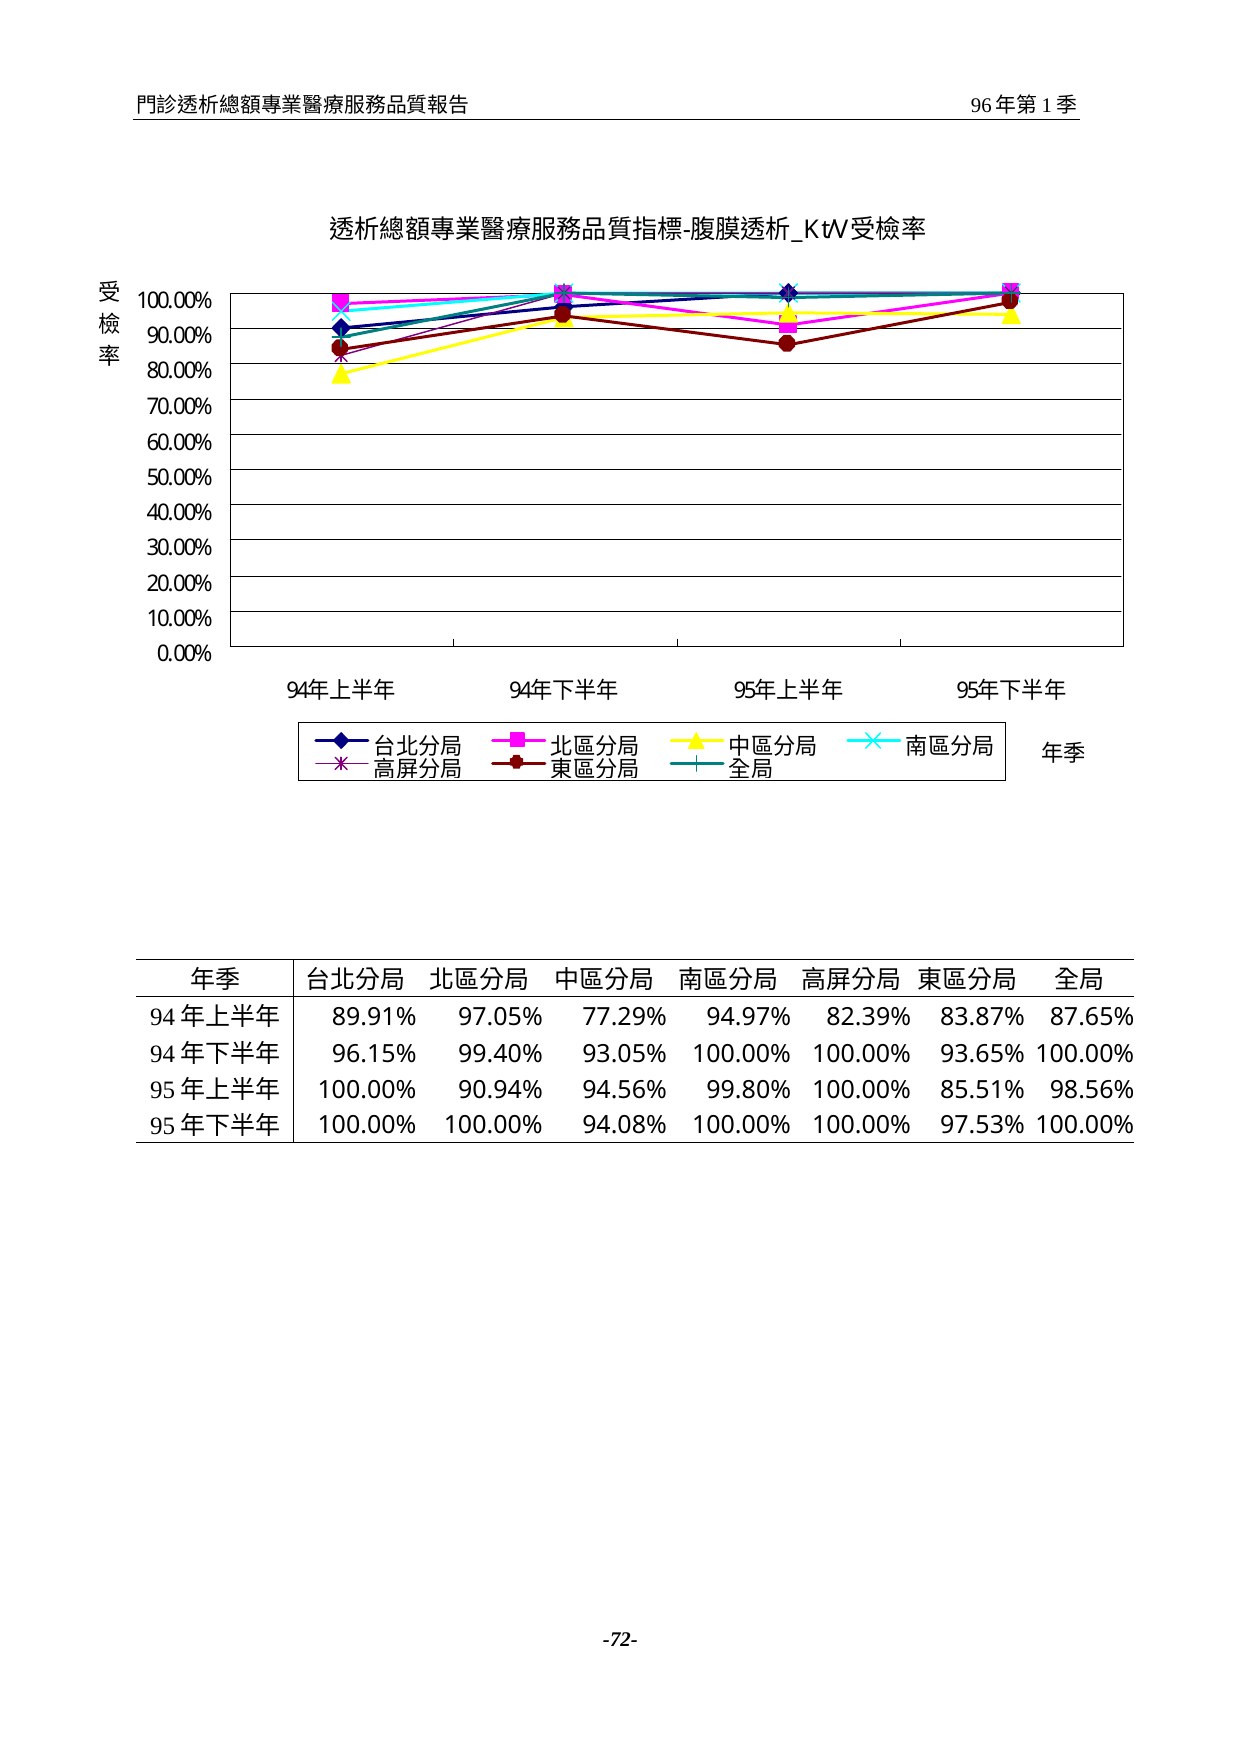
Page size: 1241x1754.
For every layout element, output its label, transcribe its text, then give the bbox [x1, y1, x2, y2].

table_cell 99.40% [416, 1033, 542, 1069]
table_cell 100.00% [791, 1033, 911, 1069]
table_cell 90.94% [416, 1069, 542, 1106]
table_cell 100.00% [1025, 1033, 1134, 1069]
table_cell 97.53% [911, 1106, 1024, 1142]
table_cell 100.00% [791, 1106, 911, 1142]
table_cell 93.05% [543, 1033, 667, 1069]
table_header 中區分局 [543, 960, 667, 996]
table_cell 96.15% [294, 1033, 416, 1069]
table_cell 97.05% [416, 997, 542, 1033]
table_header 南區分局 [667, 960, 791, 996]
table_cell 100.00% [791, 1069, 911, 1106]
table_cell 94年上半年 [136, 997, 293, 1033]
table_cell 100.00% [416, 1106, 542, 1142]
table_cell 95年上半年 [136, 1069, 293, 1106]
table_header 全局 [1025, 960, 1134, 996]
table_cell 98.56% [1025, 1069, 1134, 1106]
table_cell 100.00% [294, 1069, 416, 1106]
table_cell 77.29% [543, 997, 667, 1033]
table_cell 100.00% [667, 1033, 791, 1069]
table_header 高屏分局 [791, 960, 911, 996]
table_cell 95年下半年 [136, 1106, 293, 1142]
table_cell 83.87% [911, 997, 1024, 1033]
table_cell 85.51% [911, 1069, 1024, 1106]
table_cell 94.08% [543, 1106, 667, 1142]
table_cell 87.65% [1025, 997, 1134, 1033]
table_cell 94年下半年 [136, 1033, 293, 1069]
table_header 東區分局 [911, 960, 1024, 996]
table_cell 94.97% [667, 997, 791, 1033]
table_header 年季 [136, 960, 293, 996]
table_cell 89.91% [294, 997, 416, 1033]
table_cell 94.56% [543, 1069, 667, 1106]
table_cell 99.80% [667, 1069, 791, 1106]
table_header 台北分局 [294, 960, 416, 996]
table_cell 100.00% [294, 1106, 416, 1142]
table_cell 82.39% [791, 997, 911, 1033]
table_cell 100.00% [1025, 1106, 1134, 1142]
table_cell 100.00% [667, 1106, 791, 1142]
table_cell 93.65% [911, 1033, 1024, 1069]
table_header 北區分局 [416, 960, 542, 996]
